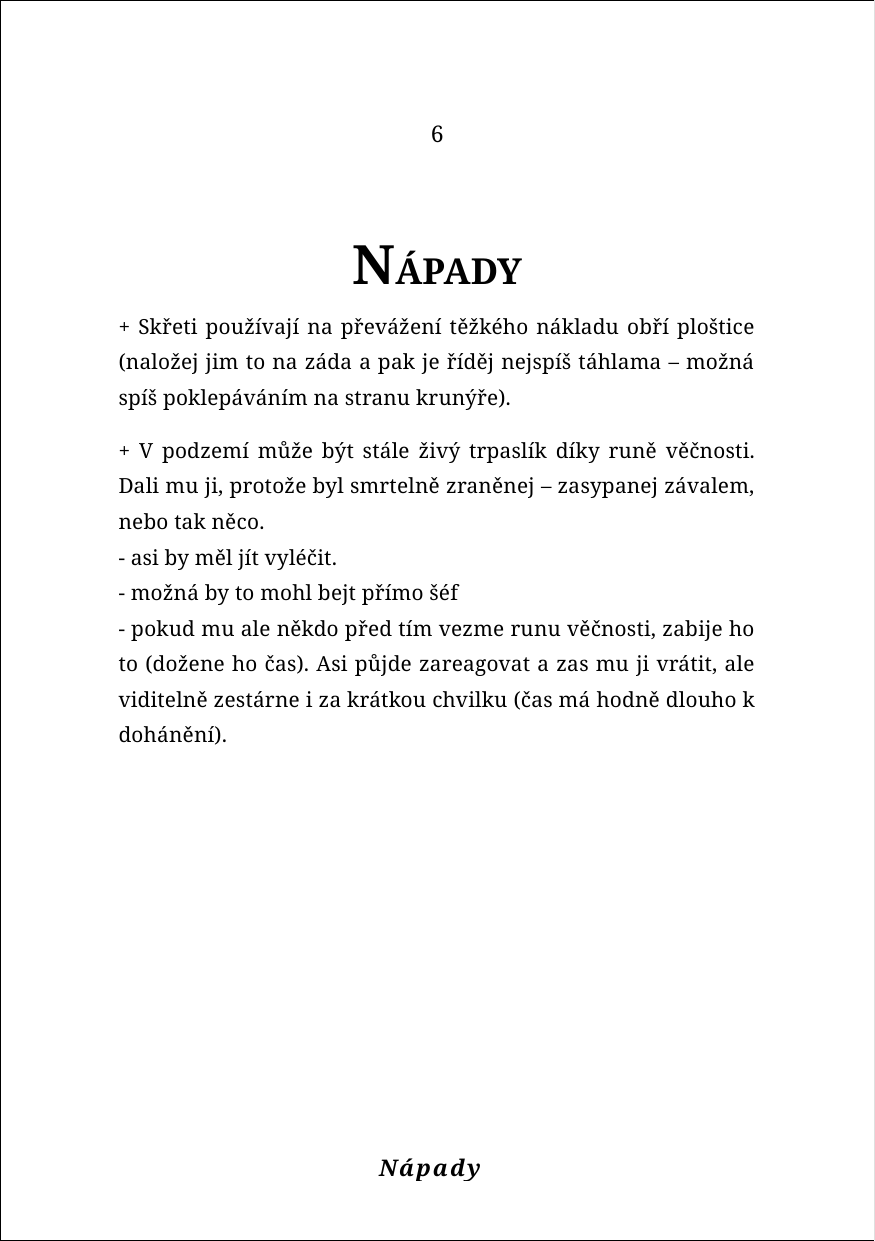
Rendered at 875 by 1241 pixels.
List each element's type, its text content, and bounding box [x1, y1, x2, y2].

subtitle Nápady [118, 226, 756, 300]
text + V podzemí může být stále živý trpaslík díky runě věčnosti. Dali mu ji, protože byl smrtelně zraněnej – zasypanej závalem, nebo tak něco. - asi by měl jít vyléčit. - možná by to mohl bejt přímo šéf - pokud mu ale někdo před tím vezme runu věčnosti, zabije ho to (dožene ho čas). Asi půjde zareagovat a zas mu ji vrátit, ale viditelně zestárne i za krátkou chvilku (čas má hodně dlouho k dohánění). [118, 436, 756, 749]
text + Skřeti používají na převážení těžkého nákladu obří ploštice (naložej jim to na záda a pak je říděj nejspíš táhlama – možná spíš poklepáváním na stranu krunýře). [118, 312, 756, 411]
